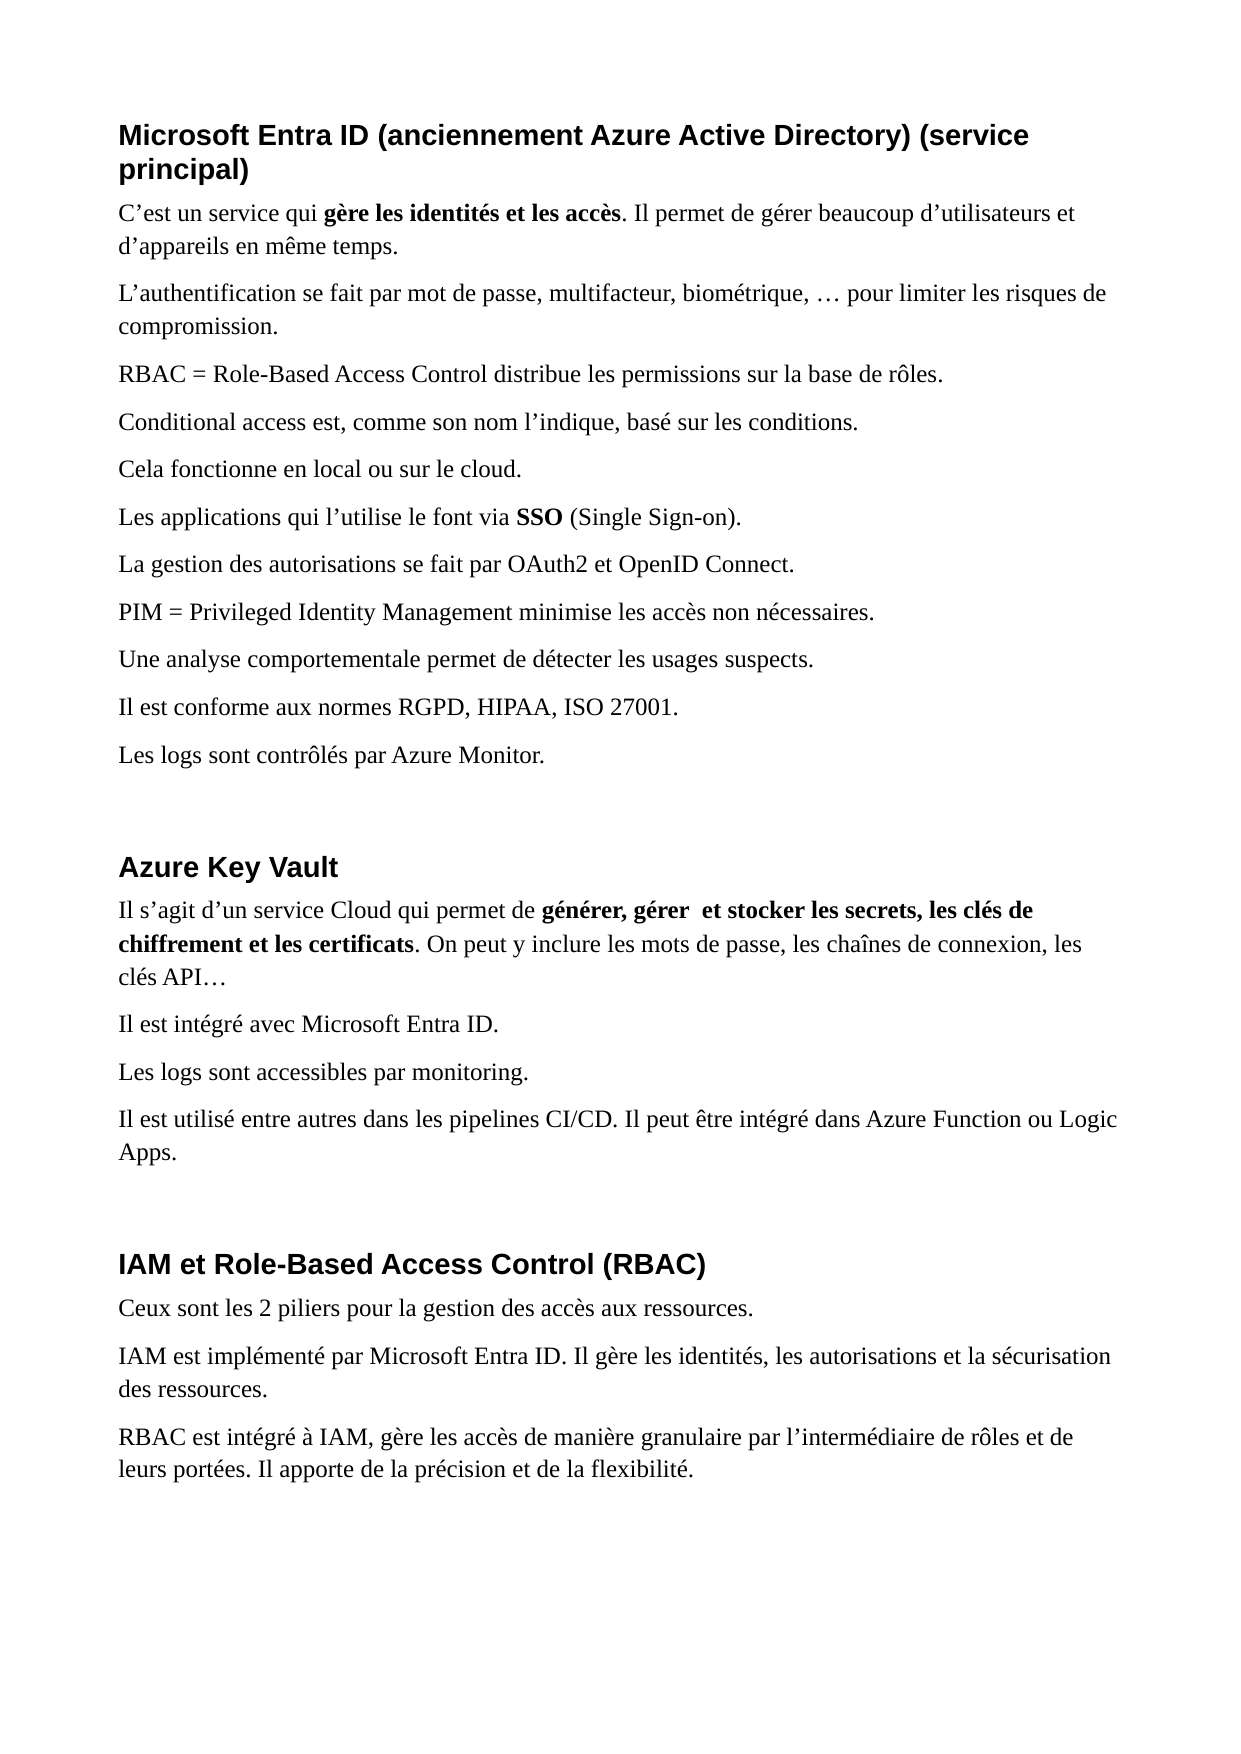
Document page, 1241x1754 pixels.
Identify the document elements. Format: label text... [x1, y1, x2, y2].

text Il est intégré avec Microsoft Entra ID. [118, 1009, 1122, 1038]
text Conditional access est, comme son nom l’indique, basé sur les conditions. [118, 407, 1122, 435]
text Une analyse comportementale permet de détecter les usages suspects. [118, 644, 1122, 673]
text Les applications qui l’utilise le font via SSO (Single Sign-on). [118, 502, 1122, 531]
text L’authentification se fait par mot de passe, multifacteur, biométrique, … pour limiter les risques de compromission. [118, 278, 1122, 340]
text Cela fonctionne en local ou sur le cloud. [118, 454, 1122, 483]
text Il s’agit d’un service Cloud qui permet de générer, gérer et stocker les secrets, les clés de chiffrement et les certificats. On peut y inclure les mots de passe, les chaînes de connexion, les clés API… [118, 896, 1122, 990]
subtitle Azure Key Vault [118, 849, 1122, 883]
text Il est utilisé entre autres dans les pipelines CI/CD. Il peut être intégré dans Azure Function ou Logic Apps. [118, 1104, 1122, 1166]
text RBAC est intégré à IAM, gère les accès de manière granulaire par l’intermédiaire de rôles et de leurs portées. Il apporte de la précision et de la flexibilité. [118, 1422, 1122, 1483]
text IAM est implémenté par Microsoft Entra ID. Il gère les identités, les autorisations et la sécurisation des ressources. [118, 1341, 1122, 1403]
text RBAC = Role-Based Access Control distribue les permissions sur la base de rôles. [118, 359, 1122, 388]
text PIM = Privileged Identity Management minimise les accès non nécessaires. [118, 597, 1122, 626]
text Les logs sont accessibles par monitoring. [118, 1057, 1122, 1086]
subtitle Microsoft Entra ID (anciennement Azure Active Directory) (service principal) [118, 118, 1122, 185]
text C’est un service qui gère les identités et les accès. Il permet de gérer beaucoup d’utilisateurs et d’appareils en même temps. [118, 198, 1122, 259]
text La gestion des autorisations se fait par OAuth2 et OpenID Connect. [118, 549, 1122, 578]
text Ceux sont les 2 piliers pour la gestion des accès aux ressources. [118, 1293, 1122, 1322]
subtitle IAM et Role-Based Access Control (RBAC) [118, 1247, 1122, 1281]
text Les logs sont contrôlés par Azure Monitor. [118, 740, 1122, 768]
text Il est conforme aux normes RGPD, HIPAA, ISO 27001. [118, 692, 1122, 721]
